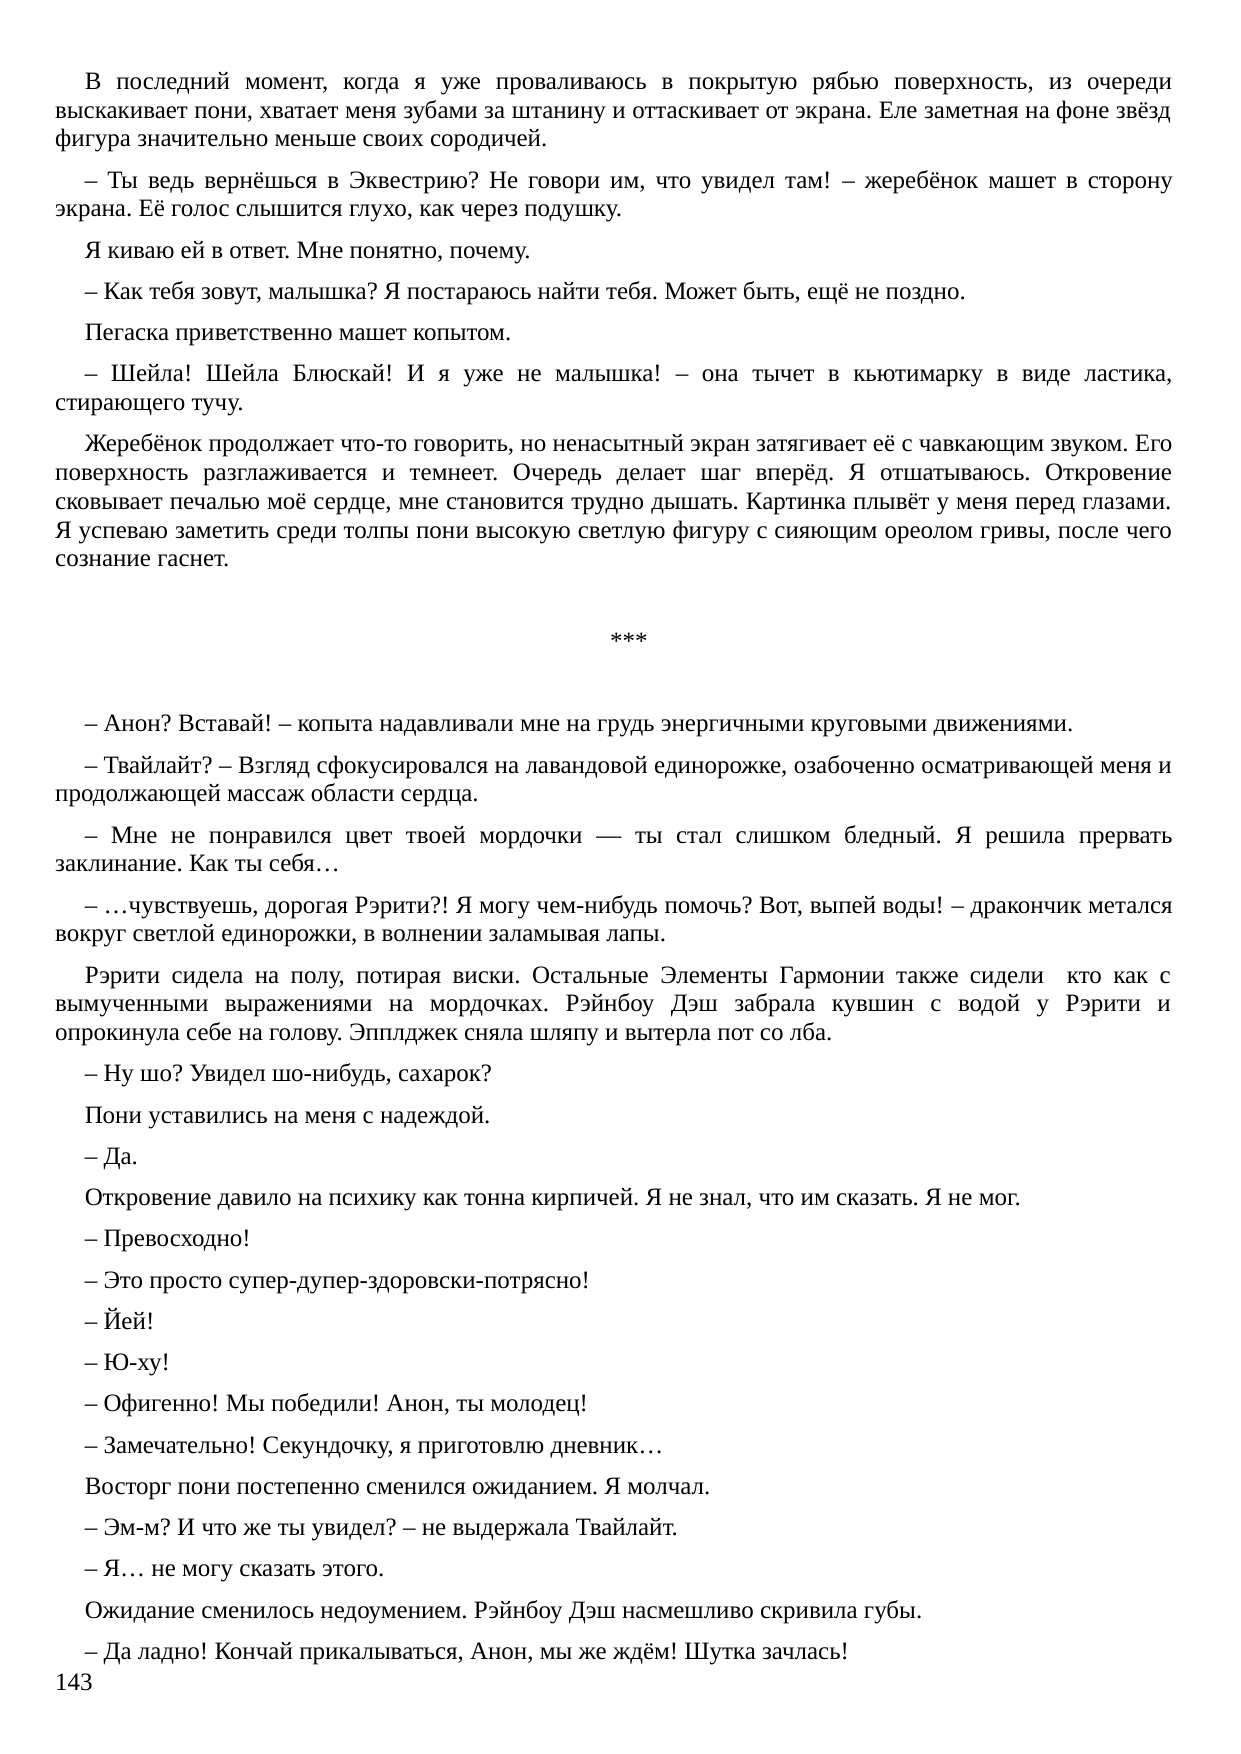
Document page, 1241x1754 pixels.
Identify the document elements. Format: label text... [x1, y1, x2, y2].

text – Я… не могу сказать этого. [55, 1553, 1173, 1582]
text – Ты ведь вернёшься в Эквестрию? Не говори им, что увидел там! – жеребёнок машет в сторону экрана. Её голос слышится глухо, как через подушку. [55, 165, 1173, 222]
text – Мне не понравился цвет твоей мордочки — ты стал слишком бледный. Я решила прервать заклинание. Как ты себя… [55, 820, 1173, 877]
text Восторг пони постепенно сменился ожиданием. Я молчал. [55, 1471, 1173, 1500]
text Пони уставились на меня с надеждой. [55, 1100, 1173, 1128]
text Пегаска приветственно машет копытом. [55, 317, 1173, 346]
text – Ну шо? Увидел шо-нибудь, сахарок? [55, 1058, 1173, 1087]
text – Замечательно! Секундочку, я приготовлю дневник… [55, 1430, 1173, 1458]
text – Твайлайт? – Взгляд сфокусировался на лавандовой единорожке, озабоченно осматривающей меня и продолжающей массаж области сердца. [55, 750, 1173, 807]
text Откровение давило на психику как тонна кирпичей. Я не знал, что им сказать. Я не мог. [55, 1182, 1173, 1211]
text – Анон? Вставай! – копыта надавливали мне на грудь энергичными круговыми движениями. [55, 708, 1173, 737]
text Я киваю ей в ответ. Мне понятно, почему. [55, 235, 1173, 263]
text В последний момент, когда я уже проваливаюсь в покрытую рябью поверхность, из очереди выскакивает пони, хватает меня зубами за штанину и оттаскивает от экрана. Еле заметная на фоне звёзд фигура значительно меньше своих сородичей. [55, 66, 1173, 152]
text Рэрити сидела на полу, потирая виски. Остальные Элементы Гармонии также сидели кто как с вымученными выражениями на мордочках. Рэйнбоу Дэш забрала кувшин с водой у Рэрити и опрокинула себе на голову. Эпплджек сняла шляпу и вытерла пот со лба. [55, 960, 1173, 1046]
text – Ю-ху! [55, 1347, 1173, 1376]
text – Как тебя зовут, малышка? Я постараюсь найти тебя. Может быть, ещё не поздно. [55, 276, 1173, 305]
text – Да. [55, 1141, 1173, 1170]
text – Офигенно! Мы победили! Анон, ты молодец! [55, 1388, 1173, 1417]
text – Йей! [55, 1306, 1173, 1335]
text – Превосходно! [55, 1223, 1173, 1252]
text *** [55, 626, 1173, 655]
text Жеребёнок продолжает что-то говорить, но ненасытный экран затягивает её с чавкающим звуком. Его поверхность разглаживается и темнеет. Очередь делает шаг вперёд. Я отшатываюсь. Откровение сковывает печалью моё сердце, мне становится трудно дышать. Картинка плывёт у меня перед глазами. Я успеваю заметить среди толпы пони высокую светлую фигуру с сияющим ореолом гривы, после чего сознание гаснет. [55, 428, 1173, 572]
text – Шейла! Шейла Блюскай! И я уже не малышка! – она тычет в кьютимарку в виде ластика, стирающего тучу. [55, 358, 1173, 416]
text – Эм-м? И что же ты увидел? – не выдержала Твайлайт. [55, 1512, 1173, 1541]
text – …чувствуешь, дорогая Рэрити?! Я могу чем-нибудь помочь? Вот, выпей воды! – дракончик метался вокруг светлой единорожки, в волнении заламывая лапы. [55, 890, 1173, 947]
text Ожидание сменилось недоумением. Рэйнбоу Дэш насмешливо скривила губы. [55, 1595, 1173, 1623]
text – Да ладно! Кончай прикалываться, Анон, мы же ждём! Шутка зачлась! [55, 1636, 1173, 1665]
text – Это просто супер-дупер-здоровски-потрясно! [55, 1265, 1173, 1293]
